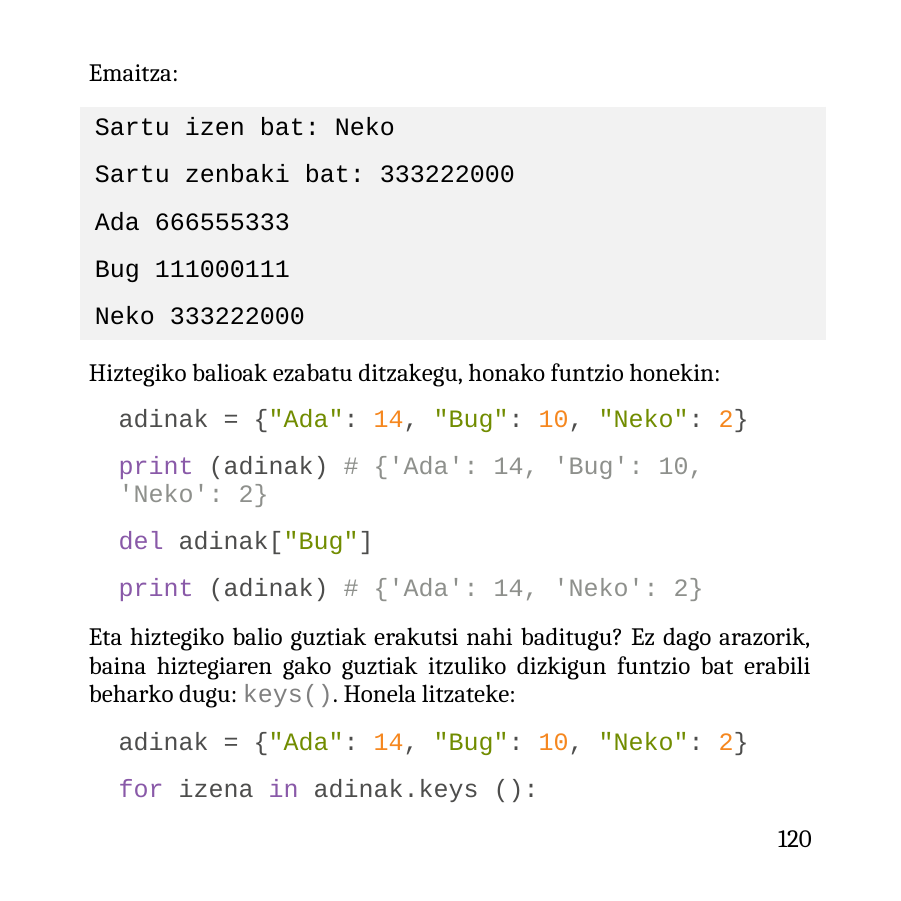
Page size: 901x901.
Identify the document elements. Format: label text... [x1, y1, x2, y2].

text print (adinak) # {'Ada': 14, 'Neko': 2} [118, 576, 811, 604]
text Sartu izen bat: Neko [86, 113, 820, 143]
text Emaitza: [89, 59, 811, 88]
text del adinak["Bug"] [118, 529, 811, 557]
text Ada 666555333 [86, 201, 820, 237]
text Bug 111000111 [86, 248, 820, 284]
text for izena in adinak.keys (): [118, 776, 811, 804]
text Eta hiztegiko balio guztiak erakutsi nahi baditugu? Ez dago arazorik, baina hiztegiaren gako guztiak itzuliko dizkigun funtzio bat erabili beharko dugu: keys(). Honela litzateke: [89, 623, 811, 710]
text Sartu zenbaki bat: 333222000 [86, 154, 820, 190]
text print (adinak) # {'Ada': 14, 'Bug': 10, 'Neko': 2} [118, 453, 811, 510]
text Neko 333222000 [86, 295, 820, 334]
text adinak = {"Ada": 14, "Bug": 10, "Neko": 2} [118, 406, 811, 434]
text Hiztegiko balioak ezabatu ditzakegu, honako funtzio honekin: [89, 359, 811, 387]
text adinak = {"Ada": 14, "Bug": 10, "Neko": 2} [118, 729, 811, 757]
